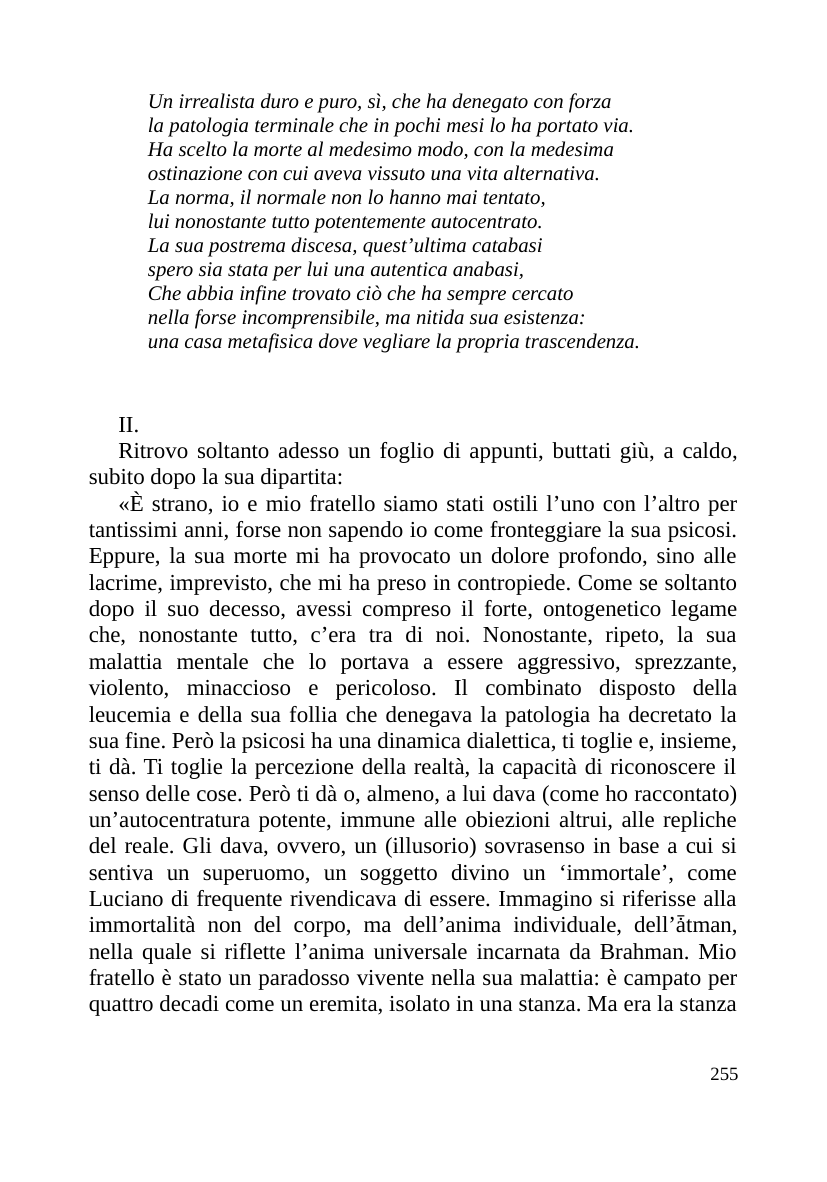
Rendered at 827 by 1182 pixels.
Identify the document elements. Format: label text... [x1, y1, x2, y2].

text spero sia stata per lui una autentica anabasi, [148, 257, 679, 281]
text «è strano, io e mio fratello siamo stati ostili l’uno con l’altro per tantissimi anni, forse non sapendo io come fronteggiare la sua psicosi. Eppure, la sua morte mi ha provocato un dolore profondo, sino alle lacrime, imprevisto, che mi ha preso in contropiede. Come se soltanto dopo il suo decesso, avessi compreso il forte, ontogenetico legame che, nonostante tutto, c’era tra di noi. Nonostante, ripeto, la sua malattia mentale che lo portava a essere aggressivo, sprezzante, violento, minaccioso e pericoloso. Il combinato disposto della leucemia e della sua follia che denegava la patologia ha decretato la sua fine. Però la psicosi ha una dinamica dialettica, ti toglie e, insieme, ti dà. Ti toglie la percezione della realtà, la capacità di riconoscere il senso delle cose. Però ti dà o, almeno, a lui dava (come ho raccontato) un’autocentratura potente, immune alle obiezioni altrui, alle repliche del reale. Gli dava, ovvero, un (illusorio) sovrasenso in base a cui si sentiva un superuomo, un soggetto divino un ‘immortale’, come Luciano di frequente rivendicava di essere. Immagino si riferisse alla immortalità non del corpo, ma dell’anima individuale, dell’ǡtman, nella quale si riflette l’anima universale incarnata da Brahman. Mio fratello è stato un paradosso vivente nella sua malattia: è campato per quattro decadi come un eremita, isolato in una stanza. Ma era la stanza [88, 490, 738, 1017]
text Ritrovo soltanto adesso un foglio di appunti, buttati giù, a caldo, subito dopo la sua dipartita: [88, 437, 738, 490]
text Ha scelto la morte al medesimo modo, con la medesima [148, 137, 679, 161]
text Un irrealista duro e puro, sì, che ha denegato con forza [148, 88, 679, 113]
text ostinazione con cui aveva vissuto una vita alternativa. [148, 161, 679, 185]
text La norma, il normale non lo hanno mai tentato, [148, 185, 679, 209]
text lui nonostante tutto potentemente autocentrato. [148, 209, 679, 233]
text Che abbia infine trovato ciò che ha sempre cercato [148, 281, 679, 305]
text la patologia terminale che in pochi mesi lo ha portato via. [148, 113, 679, 137]
text nella forse incomprensibile, ma nitida sua esistenza: [148, 305, 679, 329]
text II. [88, 411, 738, 437]
text una casa metafisica dove vegliare la propria trascendenza. [148, 329, 679, 353]
text La sua postrema discesa, quest’ultima catabasi [148, 233, 679, 257]
